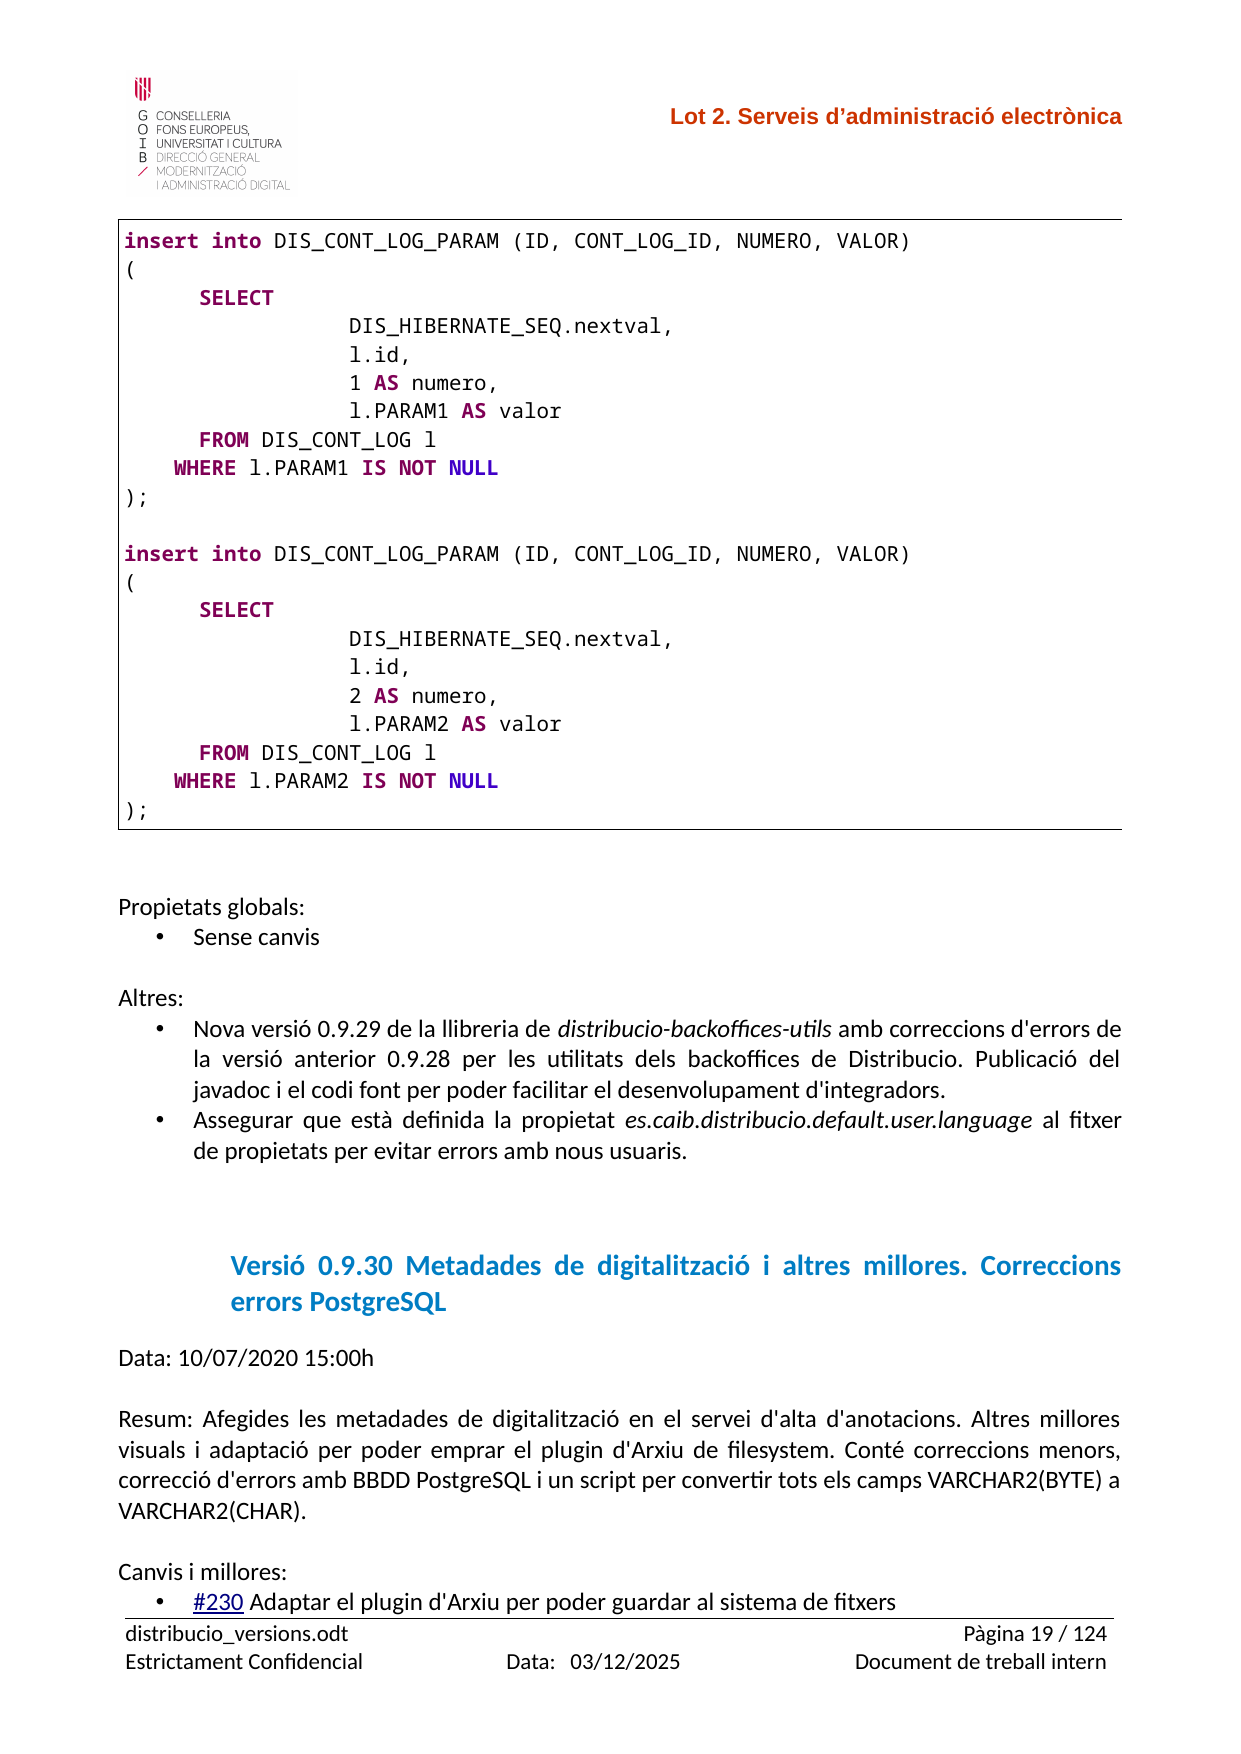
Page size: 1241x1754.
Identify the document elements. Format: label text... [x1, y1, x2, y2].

subtitle Versió 0.9.30 Metadades de digitalització i altres millores. Correccions errors PostgreSQL [153, 1247, 1122, 1318]
table_header insert into DIS_CONT_LOG_PARAM (ID, CONT_LOG_ID, NUMERO, VALOR) ( SELECT DIS_HIBERNATE_SEQ.nextval, l.id, 1 AS numero, l.PARAM1 AS valor FROM DIS_CONT_LOG l WHERE l.PARAM1 IS NOT NULL ); insert into DIS_CONT_LOG_PARAM (ID, CONT_LOG_ID, NUMERO, VALOR) ( SELECT DIS_HIBERNATE_SEQ.nextval, l.id, 2 AS numero, l.PARAM2 AS valor FROM DIS_CONT_LOG l WHERE l.PARAM2 IS NOT NULL ); [119, 220, 1122, 829]
text Propietats globals: [118, 891, 1122, 921]
text Data: 10/07/2020 15:00h [118, 1342, 1122, 1373]
list Nova versió 0.9.29 de la llibreria de distribucio-backoffices-utils amb correccions d'errors de la versió anterior 0.9.28 per les utilitats dels backoffices de Distribucio. Publicació del javadoc i el codi font per poder facilitar el desenvolupament d'integradors. [156, 1013, 1122, 1104]
text Altres: [118, 982, 1122, 1013]
picture [126, 70, 299, 197]
text Canvis i millores: [118, 1556, 1122, 1586]
list Assegurar que està definida la propietat es.caib.distribucio.default.user.language al fitxer de propietats per evitar errors amb nous usuaris. [156, 1104, 1122, 1166]
list #230 Adaptar el plugin d'Arxiu per poder guardar al sistema de fitxers [156, 1586, 1122, 1617]
text Resum: Afegides les metadades de digitalització en el servei d'alta d'anotacions. Altres millores visuals i adaptació per poder emprar el plugin d'Arxiu de filesystem. Conté correccions menors, correcció d'errors amb BBDD PostgreSQL i un script per convertir tots els camps VARCHAR2(BYTE) a VARCHAR2(CHAR). [118, 1403, 1122, 1525]
list Sense canvis [156, 921, 1122, 952]
